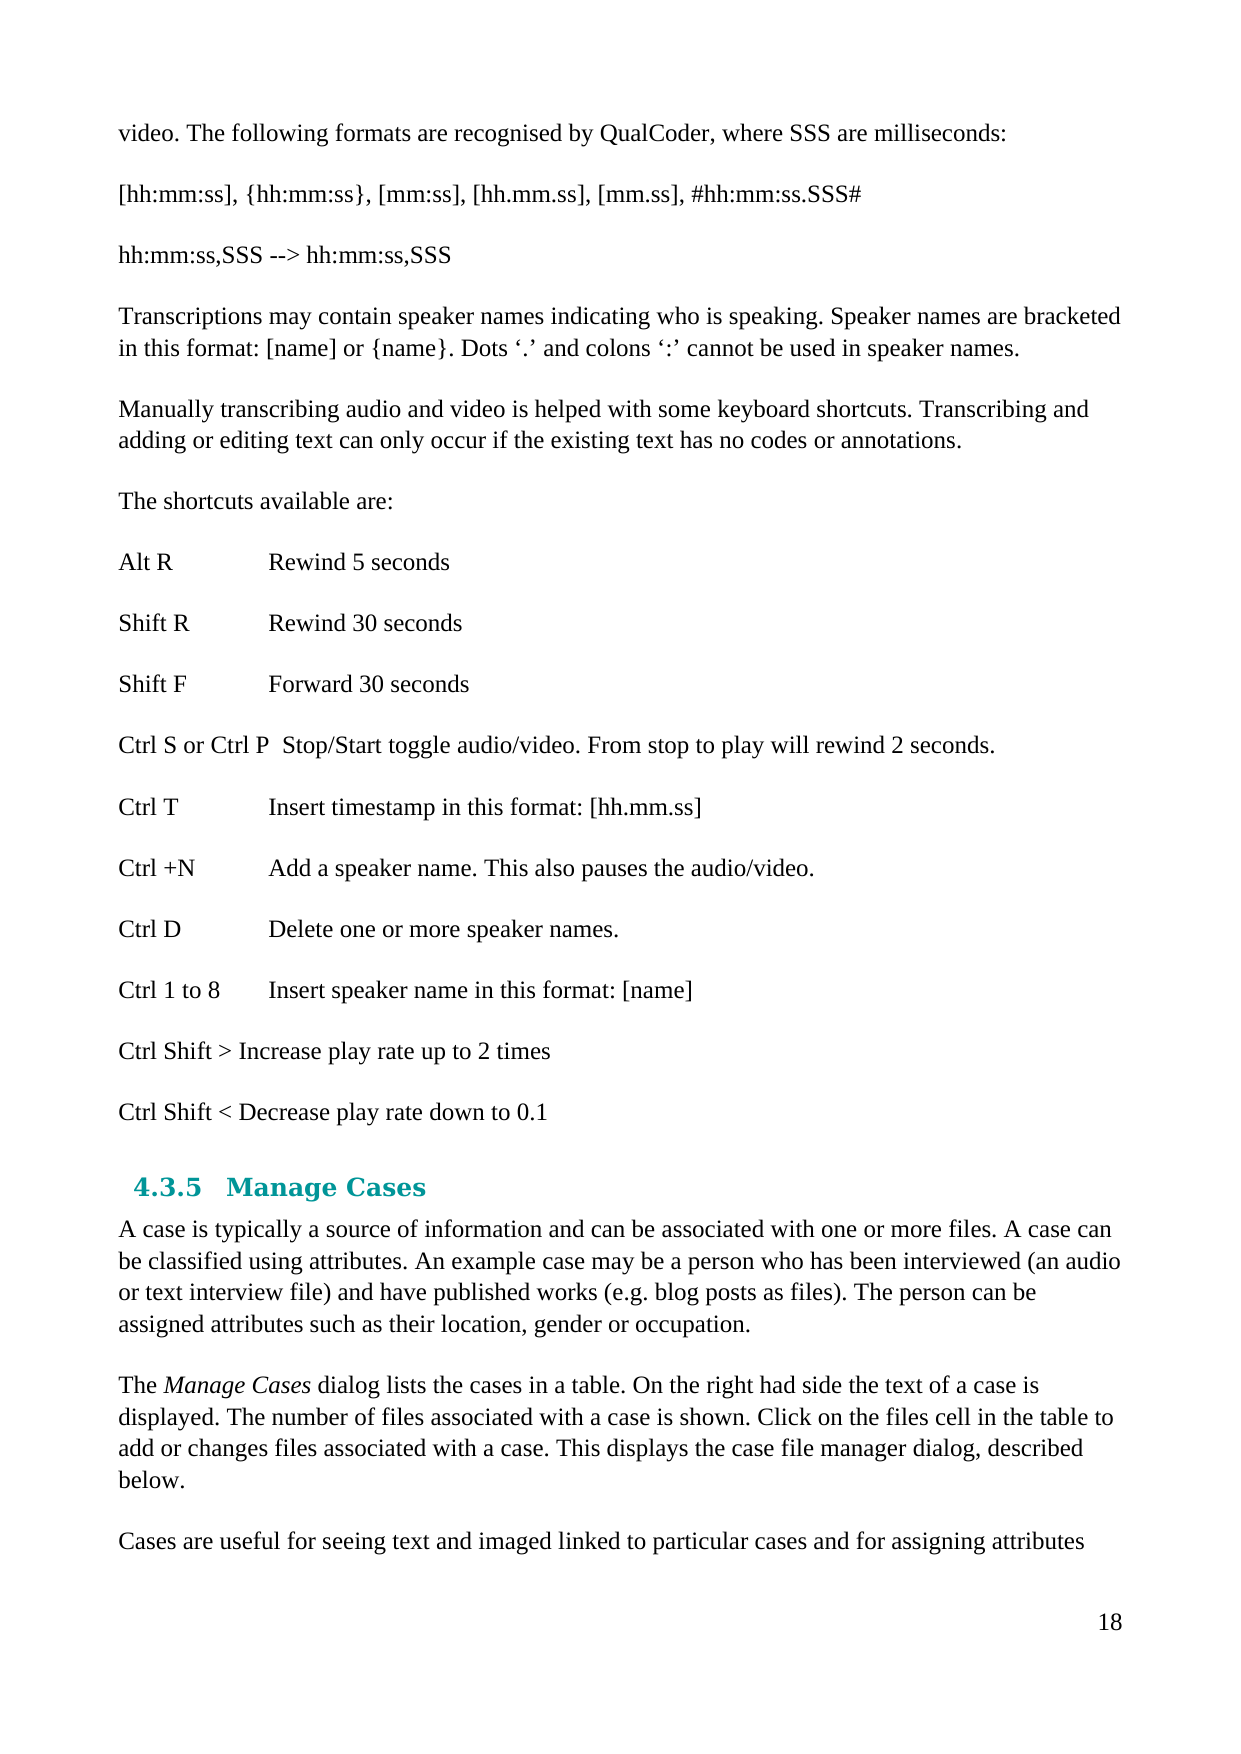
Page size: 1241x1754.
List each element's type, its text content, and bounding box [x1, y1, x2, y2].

text Ctrl 1 to 8 Insert speaker name in this format: [name] [118, 975, 1122, 1003]
text The Manage Cases dialog lists the cases in a table. On the right had side the text of a case is displayed. The number of files associated with a case is shown. Click on the files cell in the table to add or changes files associated with a case. This displays the case file manager dialog, described below. [118, 1370, 1122, 1493]
text Shift F Forward 30 seconds [118, 669, 1122, 698]
text hh:mm:ss,SSS --> hh:mm:ss,SSS [118, 240, 1122, 269]
subtitle Manage Cases [124, 1172, 1122, 1202]
text Cases are useful for seeing text and imaged linked to particular cases and for assigning attributes [118, 1526, 1122, 1554]
text Manually transcribing audio and video is helped with some keyboard shortcuts. Transcribing and adding or editing text can only occur if the existing text has no codes or annotations. [118, 394, 1122, 454]
text Ctrl Shift < Decrease play rate down to 0.1 [118, 1097, 1122, 1126]
text Transcriptions may contain speaker names indicating who is speaking. Speaker names are bracketed in this format: [name] or {name}. Dots ‘.’ and colons ‘:’ cannot be used in speaker names. [118, 301, 1122, 362]
text Ctrl +N Add a speaker name. This also pauses the audio/video. [118, 853, 1122, 881]
text Alt R Rewind 5 seconds [118, 547, 1122, 576]
text video. The following formats are recognised by QualCoder, where SSS are milliseconds: [118, 118, 1122, 147]
text A case is typically a source of information and can be associated with one or more files. A case can be classified using attributes. An example case may be a person who has been interviewed (an audio or text interview file) and have published works (e.g. blog posts as files). The person can be assigned attributes such as their location, gender or occupation. [118, 1214, 1122, 1338]
text Ctrl D Delete one or more speaker names. [118, 914, 1122, 942]
text The shortcuts available are: [118, 486, 1122, 515]
text Ctrl S or Ctrl P Stop/Start toggle audio/video. From stop to play will rewind 2 seconds. [118, 731, 1122, 759]
text [hh:mm:ss], {hh:mm:ss}, [mm:ss], [hh.mm.ss], [mm.ss], #hh:mm:ss.SSS# [118, 179, 1122, 208]
text Shift R Rewind 30 seconds [118, 608, 1122, 637]
text Ctrl Shift > Increase play rate up to 2 times [118, 1036, 1122, 1064]
text Ctrl T Insert timestamp in this format: [hh.mm.ss] [118, 792, 1122, 820]
